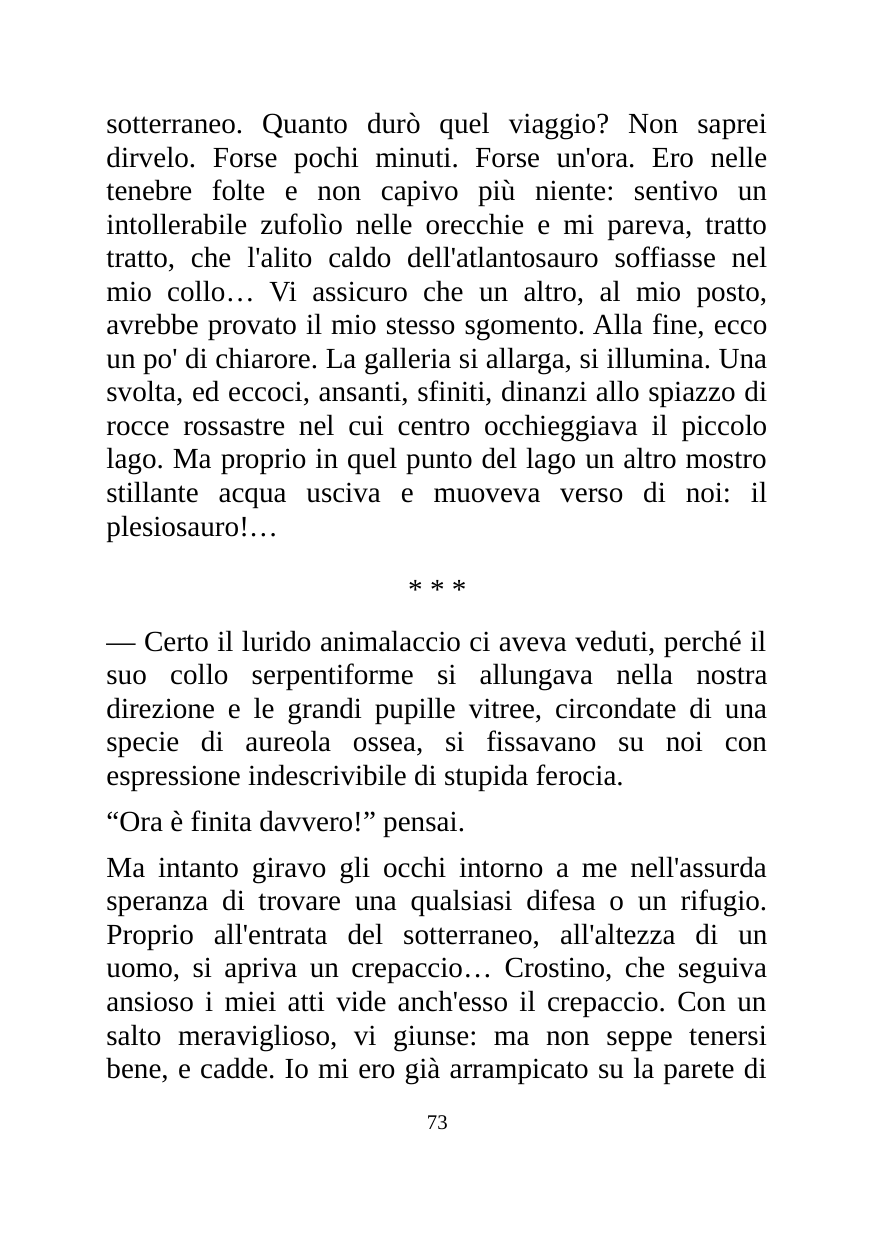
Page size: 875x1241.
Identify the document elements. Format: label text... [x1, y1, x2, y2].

text “Ora è finita davvero!” pensai. [106, 804, 768, 837]
text * * * [106, 572, 768, 606]
text — Certo il lurido animalaccio ci aveva veduti, perché il suo collo serpentiforme si allungava nella nostra direzione e le grandi pupille vitree, circondate di una specie di aureola ossea, si fissavano su noi con espressione indescrivibile di stupida ferocia. [106, 624, 768, 791]
text sotterraneo. Quanto durò quel viaggio? Non saprei dirvelo. Forse pochi minuti. Forse un'ora. Ero nelle tenebre folte e non capivo più niente: sentivo un intollerabile zufolìo nelle orecchie e mi pareva, tratto tratto, che l'alito caldo dell'atlantosauro soffiasse nel mio collo… Vi assicuro che un altro, al mio posto, avrebbe provato il mio stesso sgomento. Alla fine, ecco un po' di chiarore. La galleria si allarga, si illumina. Una svolta, ed eccoci, ansanti, sfiniti, dinanzi allo spiazzo di rocce rossastre nel cui centro occhieggiava il piccolo lago. Ma proprio in quel punto del lago un altro mostro stillante acqua usciva e muoveva verso di noi: il plesiosauro!… [106, 106, 768, 542]
text Ma intanto giravo gli occhi intorno a me nell'assurda speranza di trovare una qualsiasi difesa o un rifugio. Proprio all'entrata del sotterraneo, all'altezza di un uomo, si apriva un crepaccio… Crostino, che seguiva ansioso i miei atti vide anch'esso il crepaccio. Con un salto meraviglioso, vi giunse: ma non seppe tenersi bene, e cadde. Io mi ero già arrampicato su la parete di [106, 850, 768, 1085]
